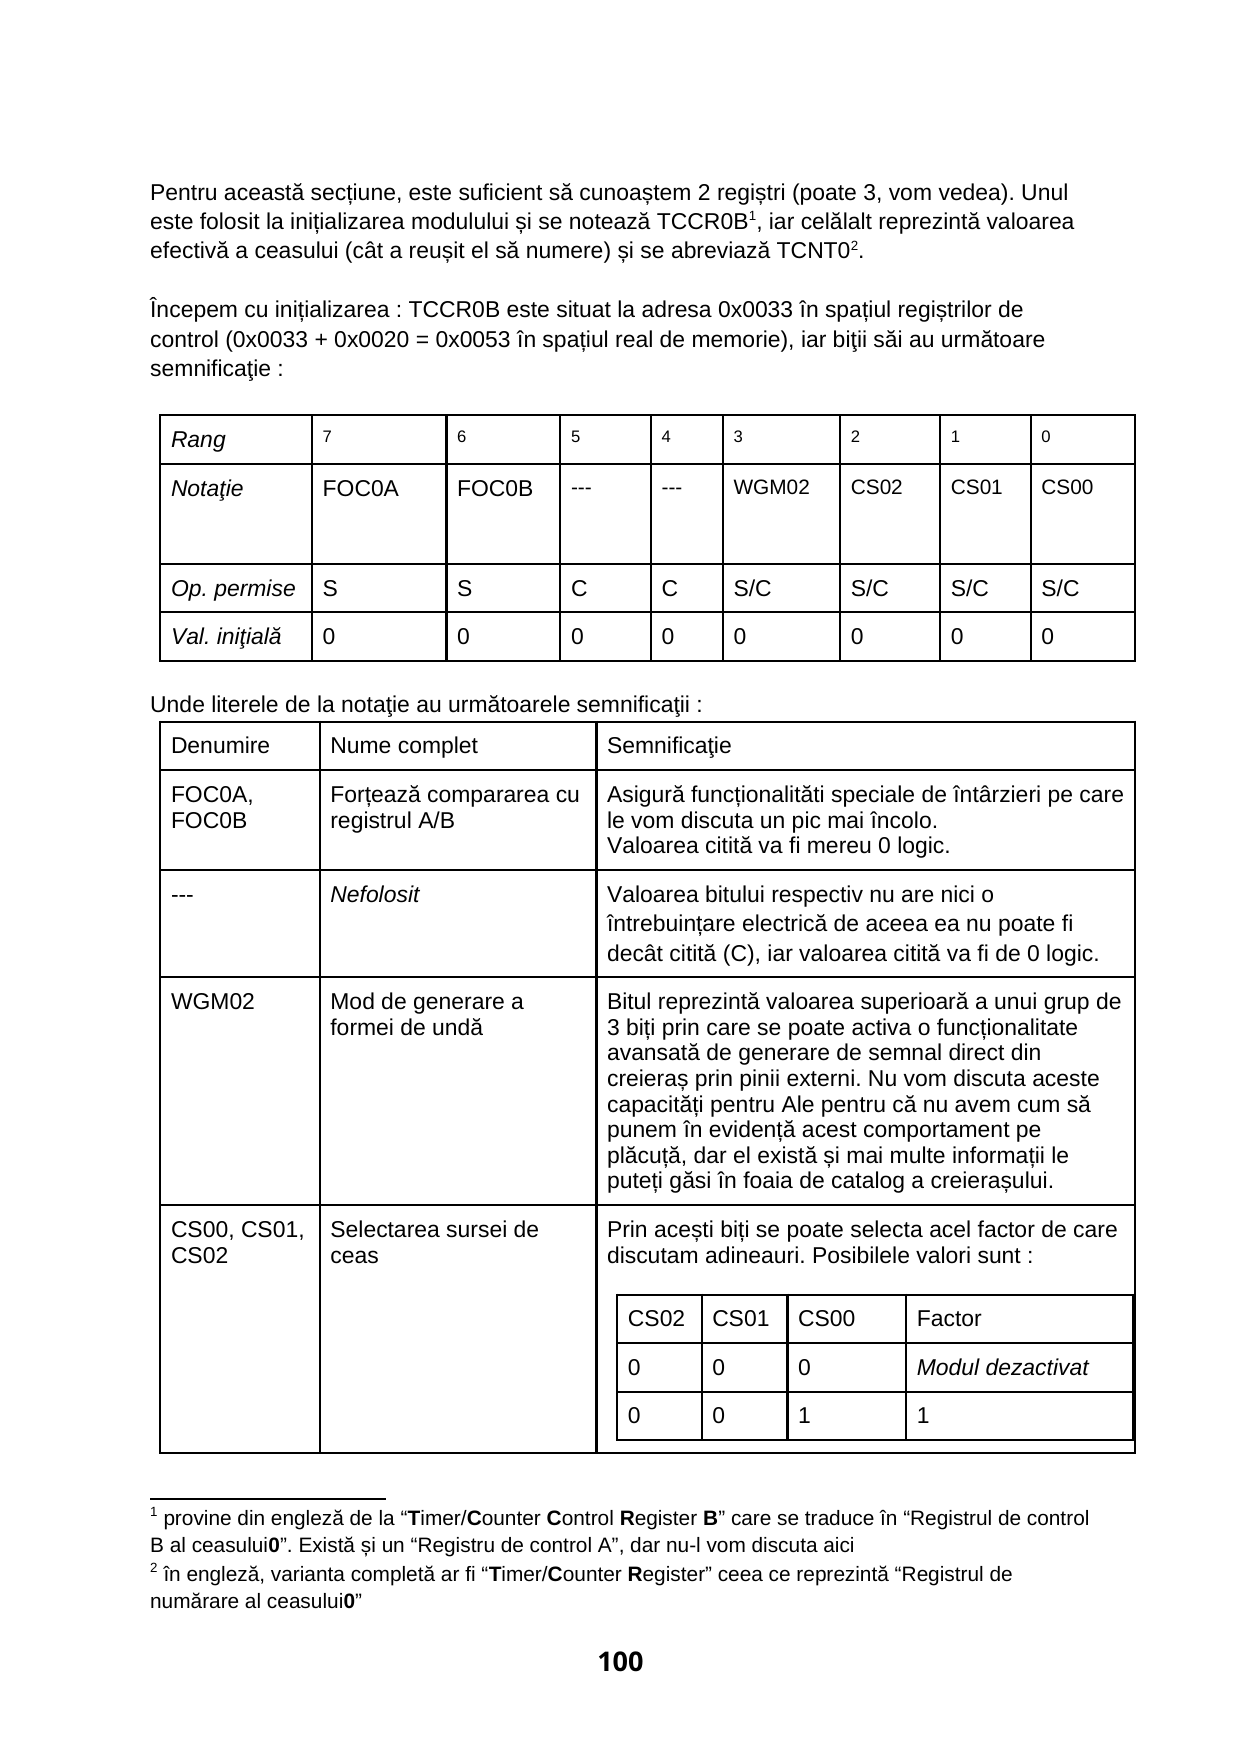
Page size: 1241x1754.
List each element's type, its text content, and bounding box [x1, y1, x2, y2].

table_cell 0 [652, 613, 722, 660]
table_cell Op. permise [161, 565, 311, 611]
table_cell FOC0A [313, 465, 445, 563]
table_header CS00 [789, 1296, 905, 1342]
table_cell CS00 [1032, 465, 1134, 563]
table_cell Notaţie [161, 465, 311, 563]
table_cell S/C [1032, 565, 1134, 611]
table_cell WGM02 [161, 978, 319, 1204]
table_cell CS02 [841, 465, 939, 563]
table_header 4 [652, 416, 722, 463]
table_cell Modul dezactivat [907, 1344, 1132, 1391]
text în engleză, varianta completă ar fi “Timer/Counter Register” ceea ce reprezintă “Registrul de numărare al ceasului0” [150, 1561, 1091, 1613]
table_header 7 [313, 416, 445, 463]
table_cell 0 [841, 613, 939, 660]
table_cell S [313, 565, 445, 611]
table_cell C [652, 565, 722, 611]
table_cell Bitul reprezintă valoarea superioară a unui grup de 3 biți prin care se poate activa o funcționalitate avansată de generare de semnal direct din creieraș prin pinii externi. Nu vom discuta aceste capacități pentru Ale pentru că nu avem cum să punem în evidență acest comportament pe plăcuță, dar el există și mai multe informații le puteți găsi în foaia de catalog a creierașului. [598, 978, 1134, 1204]
table_cell 1 [789, 1393, 905, 1439]
table_cell 0 [618, 1393, 701, 1439]
table_cell S [448, 565, 559, 611]
table_cell Prin acești biți se poate selecta acel factor de care discutam adineauri. Posibilele valori sunt : [598, 1206, 1134, 1452]
table_header 6 [448, 416, 559, 463]
table_cell Valoarea bitului respectiv nu are nici o întrebuințare electrică de aceea ea nu poate fi decât citită (C), iar valoarea citită va fi de 0 logic. [598, 871, 1134, 976]
table_cell --- [652, 465, 722, 563]
table_cell WGM02 [724, 465, 839, 563]
table_cell Nefolosit [321, 871, 595, 976]
text Pentru această secțiune, este suficient să cunoaștem 2 regiștri (poate 3, vom vedea). Unul este folosit la inițializarea modulului și se notează TCCR0B, iar celălalt reprezintă valoarea efectivă a ceasului (cât a reușit el să numere) și se abreviază TCNT0. [150, 179, 1091, 264]
table_cell S/C [941, 565, 1030, 611]
table_header 1 [941, 416, 1030, 463]
table_cell S/C [724, 565, 839, 611]
table_cell 0 [618, 1344, 701, 1391]
table_header Nume complet [321, 723, 595, 769]
table_header 2 [841, 416, 939, 463]
table_header Semnificaţie [598, 723, 1134, 769]
table_cell Val. iniţială [161, 613, 311, 660]
table_cell 0 [703, 1344, 786, 1391]
table_cell 0 [724, 613, 839, 660]
table_header 3 [724, 416, 839, 463]
table_cell S/C [841, 565, 939, 611]
table_cell --- [561, 465, 650, 563]
table_cell 0 [448, 613, 559, 660]
table_cell 0 [1032, 613, 1134, 660]
table_header 5 [561, 416, 650, 463]
table_cell 0 [941, 613, 1030, 660]
table_cell 0 [789, 1344, 905, 1391]
table_cell Forțează compararea cu registrul A/B [321, 771, 595, 869]
text Unde literele de la notaţie au următoarele semnificaţii : [150, 691, 1091, 717]
text provine din engleză de la “Timer/Counter Control Register B” care se traduce în “Registrul de control B al ceasului0”. Există și un “Registru de control A”, dar nu-l vom discuta aici [150, 1505, 1091, 1557]
table_header 0 [1032, 416, 1134, 463]
table_cell 0 [703, 1393, 786, 1439]
table_header Denumire [161, 723, 319, 769]
table_header CS02 [618, 1296, 701, 1342]
table_cell C [561, 565, 650, 611]
table_cell FOC0B [448, 465, 559, 563]
table_header Factor [907, 1296, 1132, 1342]
text Începem cu inițializarea : TCCR0B este situat la adresa 0x0033 în spațiul regiștrilor de control (0x0033 + 0x0020 = 0x0053 în spațiul real de memorie), iar biţii săi au următoare semnificaţie : [150, 297, 1091, 381]
table_cell Mod de generare a formei de undă [321, 978, 595, 1204]
table_cell 1 [907, 1393, 1132, 1439]
table_cell Selectarea sursei de ceas [321, 1206, 595, 1452]
table_header CS01 [703, 1296, 786, 1342]
table_cell CS00, CS01, CS02 [161, 1206, 319, 1452]
table_header Rang [161, 416, 311, 463]
table_cell Asigură funcționalităti speciale de întârzieri pe care le vom discuta un pic mai încolo. Valoarea citită va fi mereu 0 logic. [598, 771, 1134, 869]
table_cell FOC0A, FOC0B [161, 771, 319, 869]
table_cell 0 [313, 613, 445, 660]
table_cell 0 [561, 613, 650, 660]
table_cell --- [161, 871, 319, 976]
table_cell CS01 [941, 465, 1030, 563]
